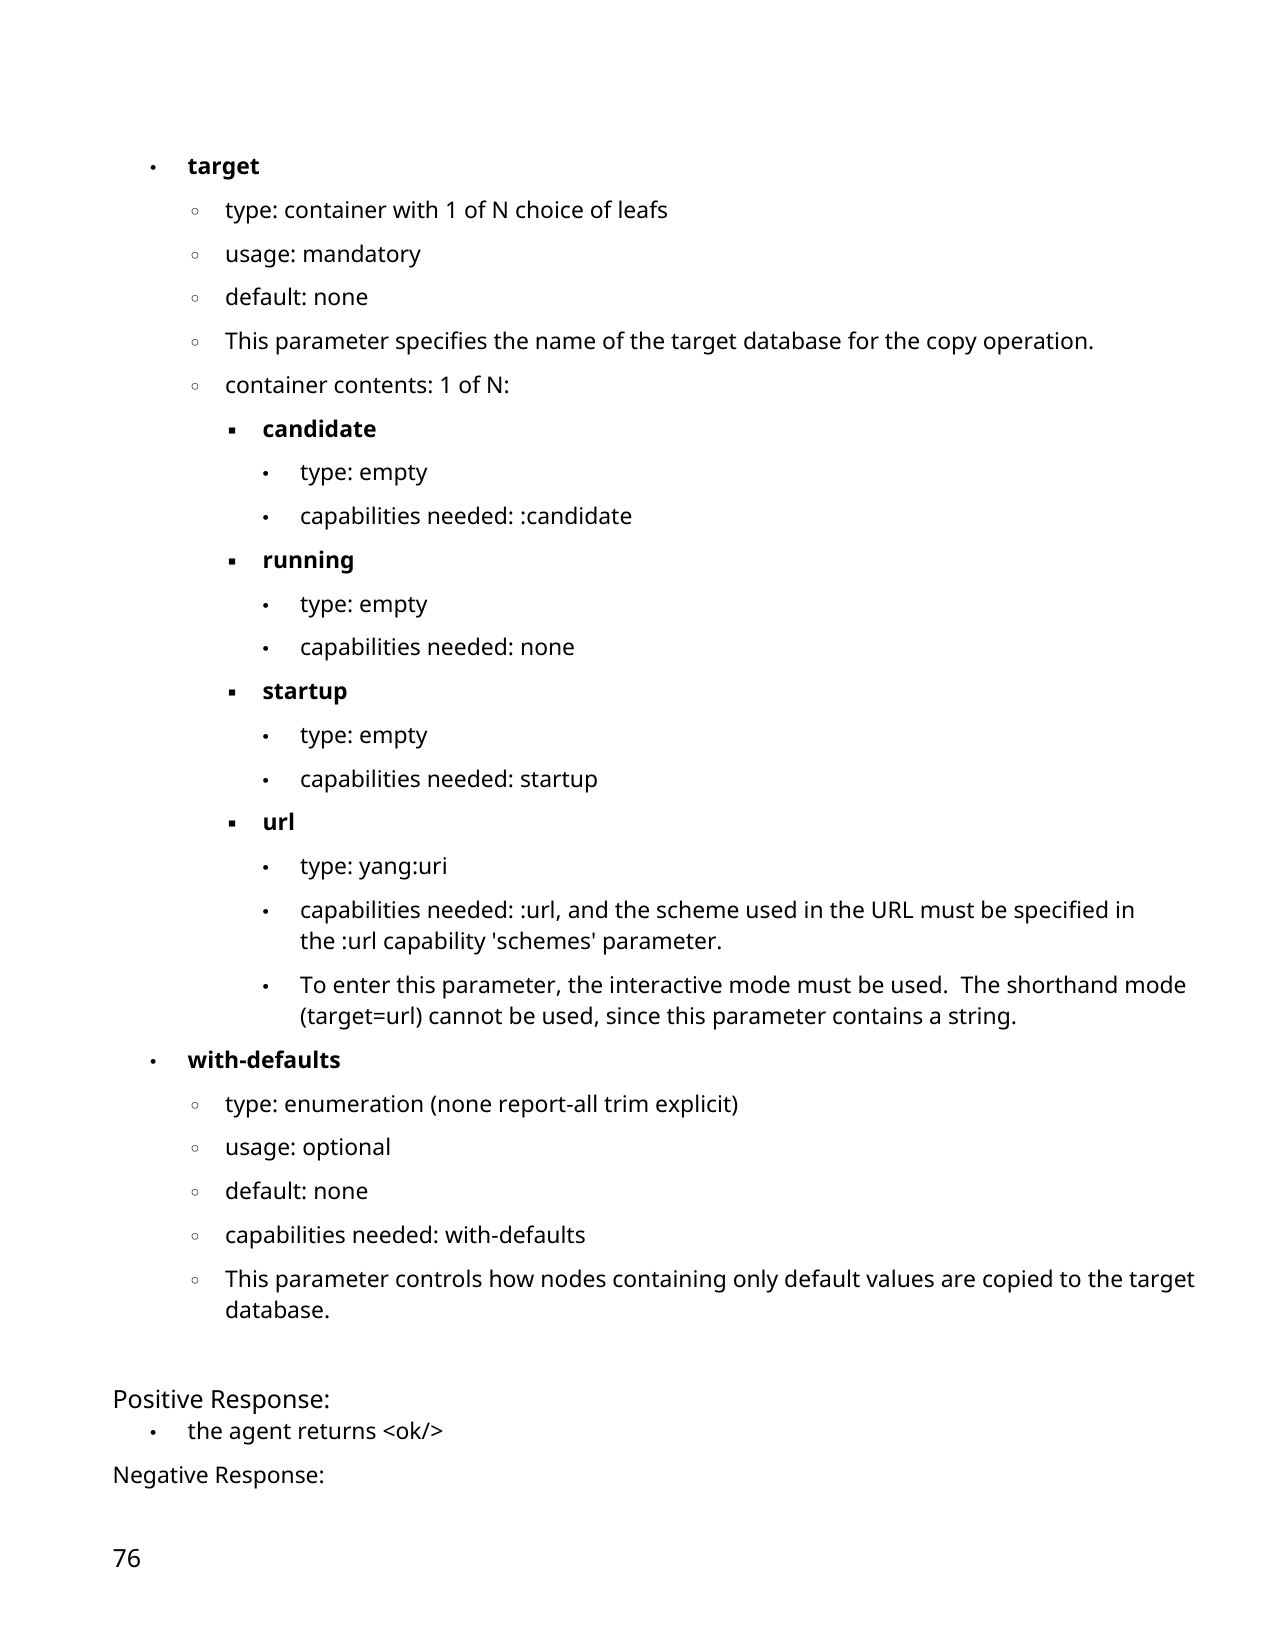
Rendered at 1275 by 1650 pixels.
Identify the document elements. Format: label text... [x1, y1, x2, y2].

list target [150, 150, 1200, 181]
list This parameter controls how nodes containing only default values are copied to the target database. [187, 1262, 1200, 1325]
list startup [225, 675, 1200, 706]
list capabilities needed: :candidate [262, 500, 1200, 531]
list default: none [187, 281, 1200, 312]
list usage: optional [187, 1131, 1200, 1162]
list To enter this parameter, the interactive mode must be used. The shorthand mode (target=url) cannot be used, since this parameter contains a string. [262, 969, 1200, 1031]
text Negative Response: [112, 1459, 1200, 1490]
list capabilities needed: none [262, 631, 1200, 662]
list type: empty [262, 719, 1200, 750]
list with-defaults [150, 1044, 1200, 1075]
list the agent returns <ok/> [150, 1415, 1200, 1447]
list type: yang:uri [262, 850, 1200, 881]
list type: empty [262, 587, 1200, 619]
list capabilities needed: with-defaults [187, 1219, 1200, 1250]
list type: empty [262, 456, 1200, 487]
list capabilities needed: :url, and the scheme used in the URL must be specified in the :url capability 'schemes' parameter. [262, 894, 1200, 956]
list container contents: 1 of N: [187, 369, 1200, 400]
text Positive Response: [112, 1381, 1200, 1415]
list type: container with 1 of N choice of leafs [187, 194, 1200, 225]
list type: enumeration (none report-all trim explicit) [187, 1087, 1200, 1119]
list This parameter specifies the name of the target database for the copy operation. [187, 325, 1200, 356]
list url [225, 806, 1200, 837]
list running [225, 544, 1200, 575]
list default: none [187, 1175, 1200, 1206]
list capabilities needed: startup [262, 762, 1200, 794]
list usage: mandatory [187, 237, 1200, 269]
list candidate [225, 412, 1200, 444]
